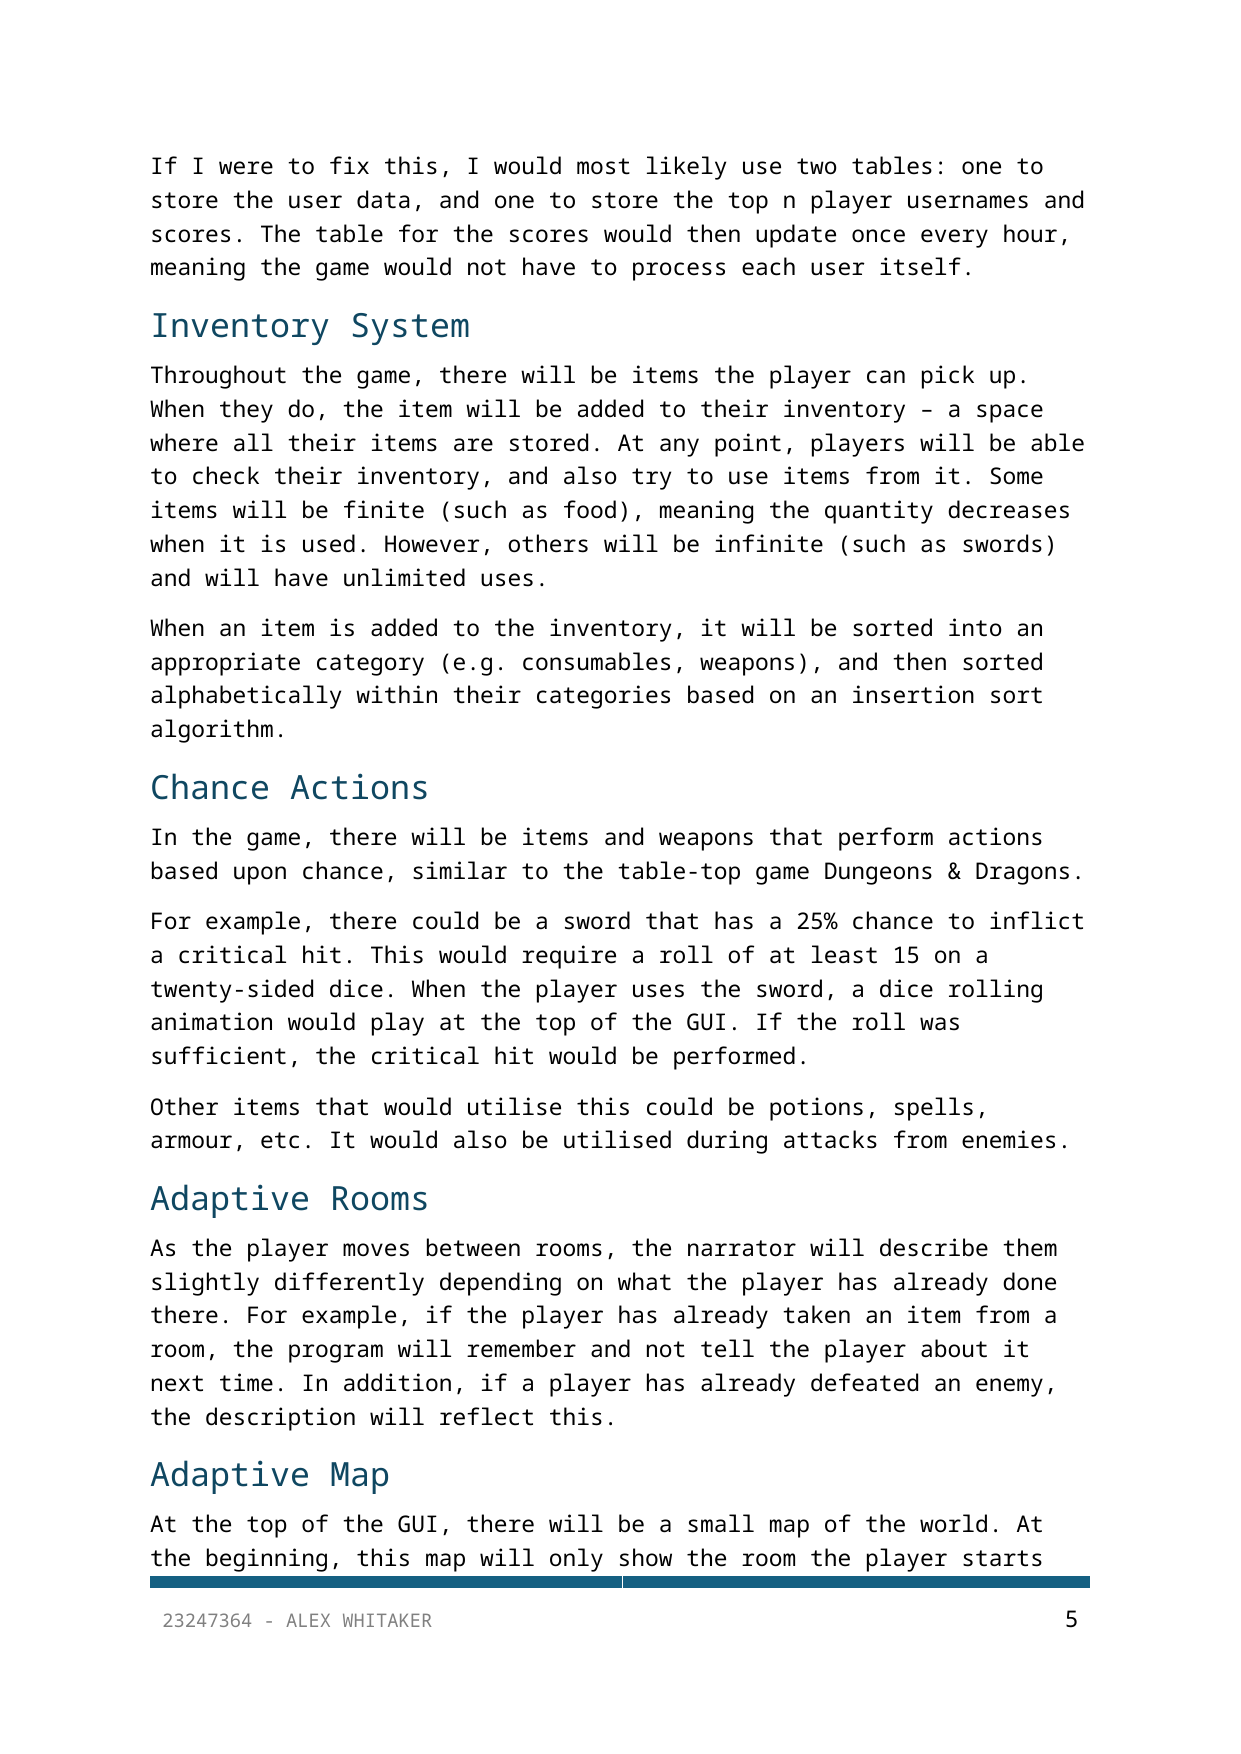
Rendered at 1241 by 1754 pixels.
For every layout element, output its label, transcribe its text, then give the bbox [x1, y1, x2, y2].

text If I were to fix this, I would most likely use two tables: one to store the user data, and one to store the top n player usernames and scores. The table for the scores would then update once every hour, meaning the game would not have to process each user itself. [150, 150, 1090, 282]
subtitle Chance Actions [150, 763, 1090, 809]
subtitle Adaptive Rooms [150, 1174, 1090, 1220]
text When an item is added to the inventory, it will be sorted into an appropriate category (e.g. consumables, weapons), and then sorted alphabetically within their categories based on an insertion sort algorithm. [150, 612, 1090, 744]
text At the top of the GUI, there will be a small map of the world. At the beginning, this map will only show the room the player starts [150, 1508, 1090, 1573]
text As the player moves between rooms, the narrator will describe them slightly differently depending on what the player has already done there. For example, if the player has already taken an item from a room, the program will remember and not tell the player about it next time. In addition, if a player has already defeated an enemy, the description will reflect this. [150, 1232, 1090, 1432]
subtitle Inventory System [150, 302, 1090, 347]
text Throughout the game, there will be items the player can pick up. When they do, the item will be added to their inventory – a space where all their items are stored. At any point, players will be able to check their inventory, and also try to use items from it. Some items will be finite (such as food), meaning the quantity decreases when it is used. However, others will be infinite (such as swords) and will have unlimited uses. [150, 359, 1090, 593]
text For example, there could be a sword that has a 25% chance to inflict a critical hit. This would require a roll of at least 15 on a twenty-sided dice. When the player uses the sword, a dice rolling animation would play at the top of the GUI. If the roll was sufficient, the critical hit would be performed. [150, 905, 1090, 1071]
text In the game, there will be items and weapons that perform actions based upon chance, similar to the table-top game Dungeons & Dragons. [150, 821, 1090, 886]
subtitle Adaptive Map [150, 1451, 1090, 1496]
text Other items that would utilise this could be potions, spells, armour, etc. It would also be utilised during attacks from enemies. [150, 1090, 1090, 1155]
